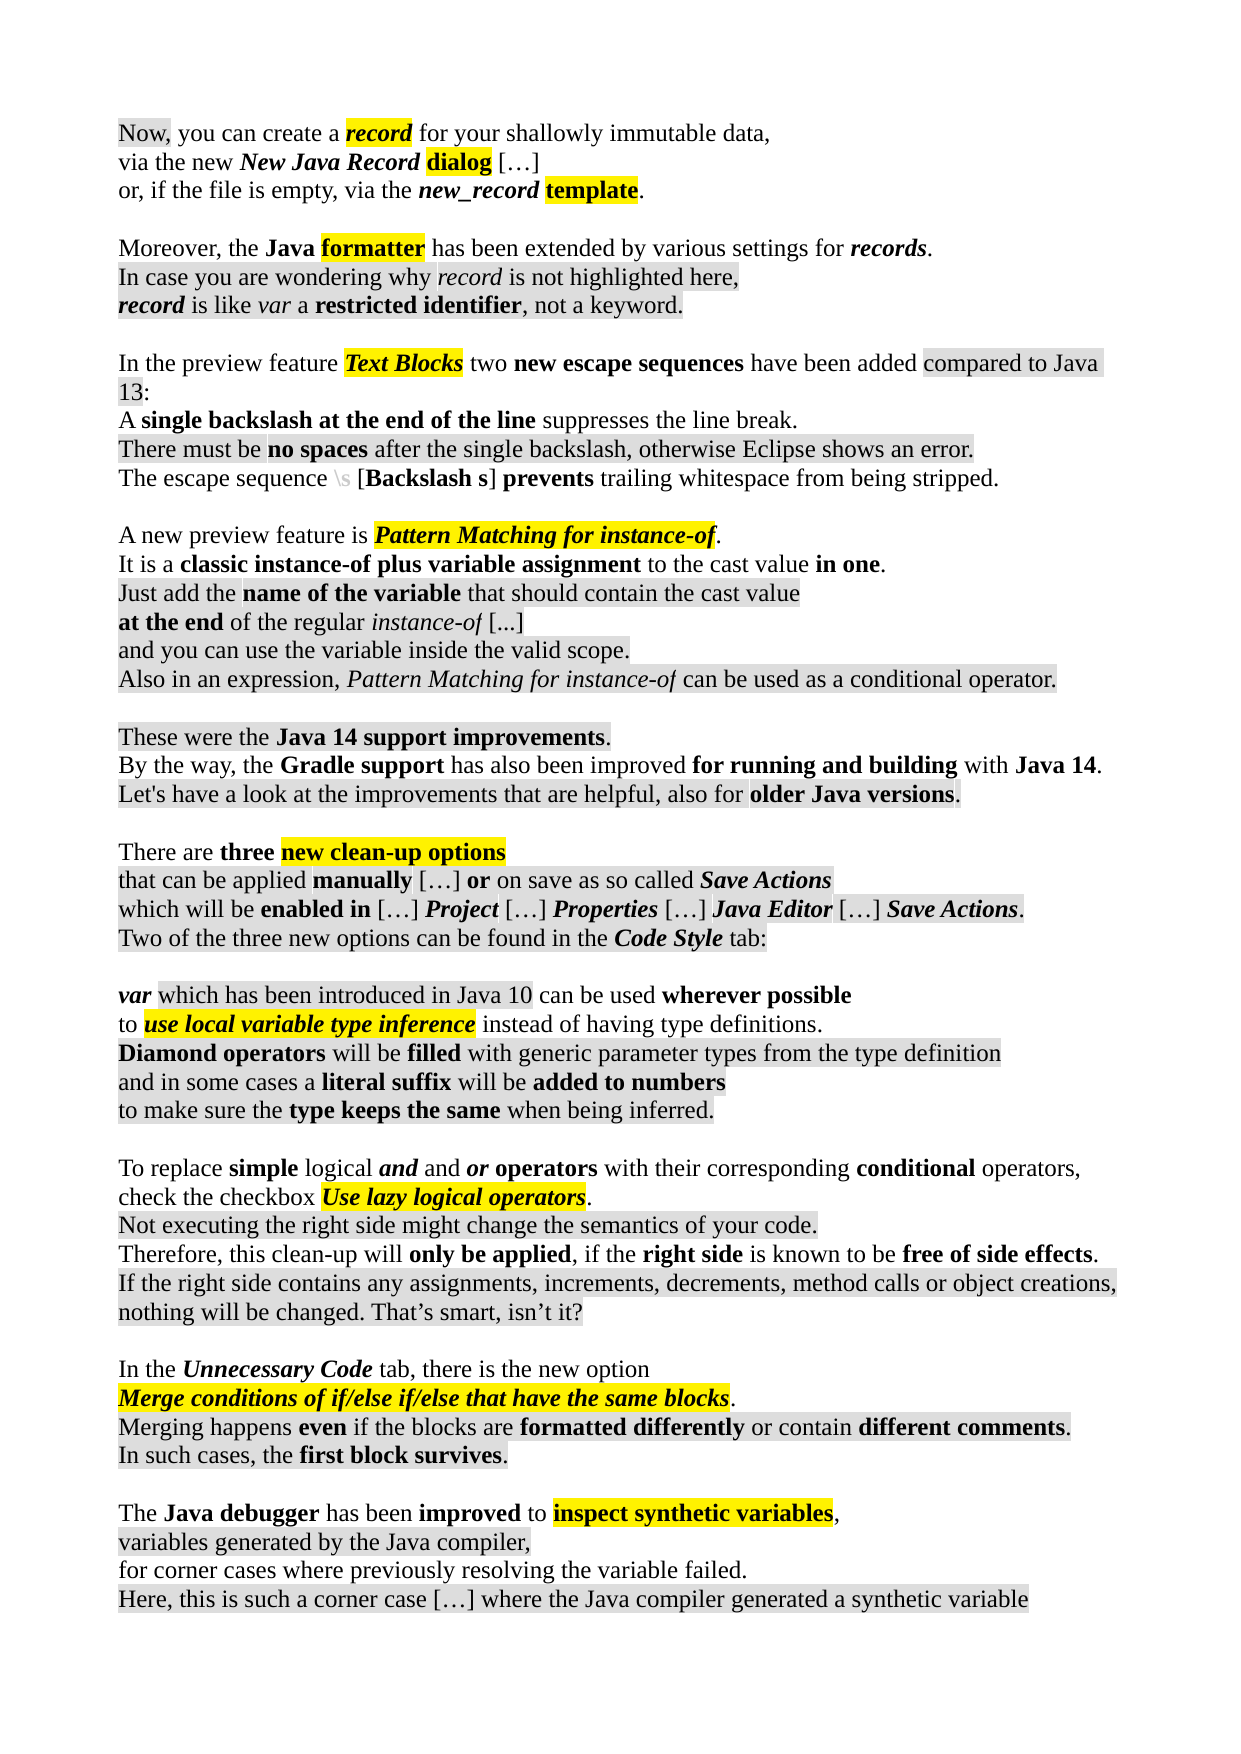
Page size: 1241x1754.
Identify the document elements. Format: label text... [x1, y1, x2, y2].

text Also in an expression, Pattern Matching for instance-of can be used as a conditional operator. [118, 664, 1122, 693]
text Just add the name of the variable that should contain the cast value [118, 578, 1122, 607]
text The Java debugger has been improved to inspect synthetic variables, [118, 1498, 1122, 1527]
text Diamond operators will be filled with generic parameter types from the type definition [118, 1038, 1122, 1067]
text To replace simple logical and and or operators with their corresponding conditional operators, [118, 1153, 1122, 1182]
text If the right side contains any assignments, increments, decrements, method calls or object creations, [118, 1268, 1122, 1297]
text to make sure the type keeps the same when being inferred. [118, 1096, 1122, 1124]
text to use local variable type inference instead of having type definitions. [118, 1009, 1122, 1038]
text via the new New Java Record dialog […] [118, 147, 1122, 176]
text There must be no spaces after the single backslash, otherwise Eclipse shows an error. [118, 434, 1122, 463]
text Here, this is such a corner case […] where the Java compiler generated a synthetic variable [118, 1584, 1122, 1613]
text record is like var a restricted identifier, not a keyword. [118, 291, 1122, 319]
text In case you are wondering why record is not highlighted here, [118, 262, 1122, 291]
text Moreover, the Java formatter has been extended by various settings for records. [118, 233, 1122, 262]
text Not executing the right side might change the semantics of your code. [118, 1211, 1122, 1239]
text variables generated by the Java compiler, [118, 1527, 1122, 1556]
text In the preview feature Text Blocks two new escape sequences have been added compared to Java 13: [118, 348, 1122, 406]
text nothing will be changed. That’s smart, isn’t it? [118, 1297, 1122, 1326]
text that can be applied manually […] or on save as so called Save Actions [118, 866, 1122, 894]
text In the Unnecessary Code tab, there is the new option [118, 1354, 1122, 1383]
text check the checkbox Use lazy logical operators. [118, 1182, 1122, 1211]
text and in some cases a literal suffix will be added to numbers [118, 1067, 1122, 1096]
text Two of the three new options can be found in the Code Style tab: [118, 923, 1122, 952]
text var which has been introduced in Java 10 can be used wherever possible [118, 981, 1122, 1009]
text A single backslash at the end of the line suppresses the line break. [118, 406, 1122, 434]
text Merge conditions of if/else if/else that have the same blocks. [118, 1383, 1122, 1412]
text which will be enabled in […] Project […] Properties […] Java Editor […] Save Actions. [118, 894, 1122, 923]
text It is a classic instance-of plus variable assignment to the cast value in one. [118, 549, 1122, 578]
text at the end of the regular instance-of [...] [118, 607, 1122, 636]
text or, if the file is empty, via the new_record template. [118, 176, 1122, 204]
text Now, you can create a record for your shallowly immutable data, [118, 118, 1122, 147]
text A new preview feature is Pattern Matching for instance-of. [118, 521, 1122, 549]
text Let's have a look at the improvements that are helpful, also for older Java versions. [118, 779, 1122, 808]
text Therefore, this clean-up will only be applied, if the right side is known to be free of side effects. [118, 1239, 1122, 1268]
text for corner cases where previously resolving the variable failed. [118, 1556, 1122, 1584]
text By the way, the Gradle support has also been improved for running and building with Java 14. [118, 751, 1122, 779]
text The escape sequence \s [Backslash s] prevents trailing whitespace from being stripped. [118, 463, 1122, 492]
text Merging happens even if the blocks are formatted differently or contain different comments. [118, 1412, 1122, 1441]
text These were the Java 14 support improvements. [118, 722, 1122, 751]
text There are three new clean-up options [118, 837, 1122, 866]
text In such cases, the first block survives. [118, 1441, 1122, 1469]
text and you can use the variable inside the valid scope. [118, 636, 1122, 664]
